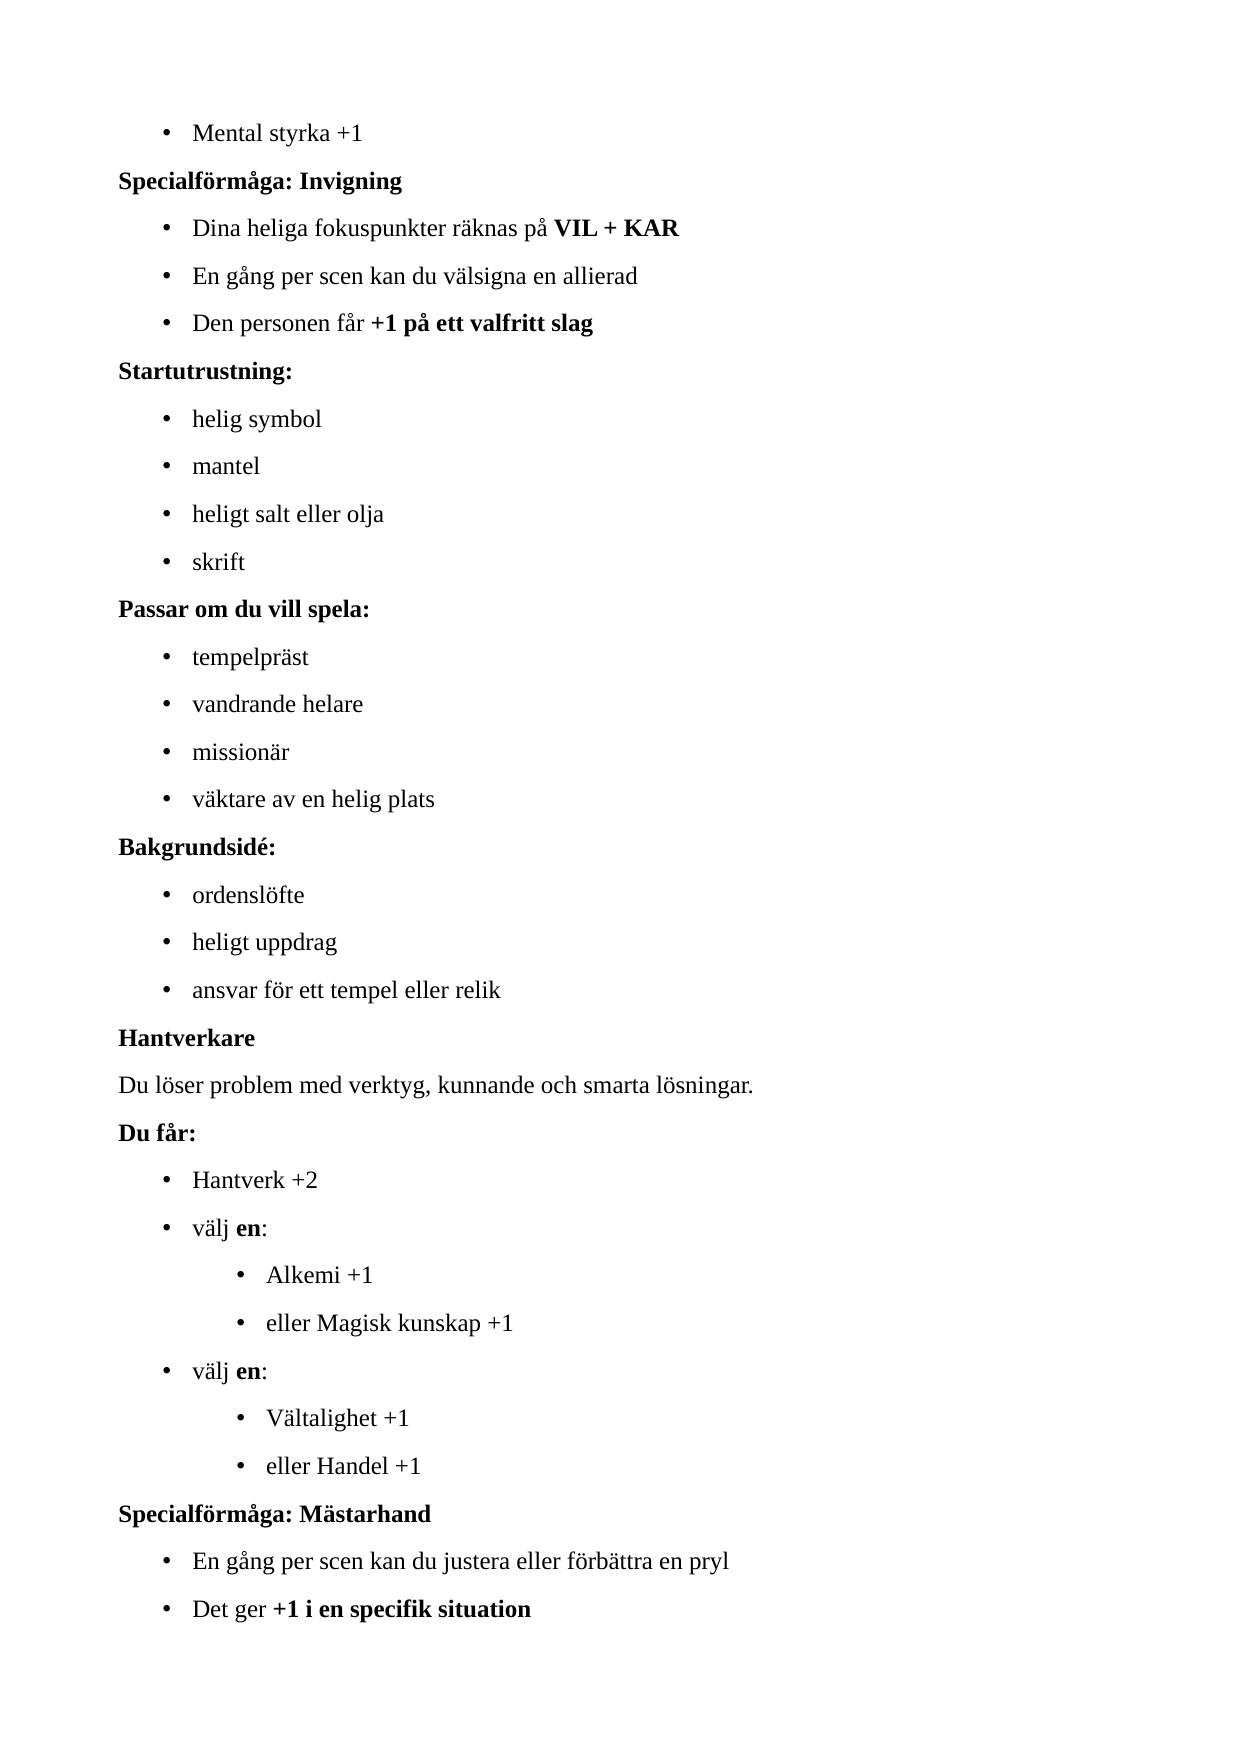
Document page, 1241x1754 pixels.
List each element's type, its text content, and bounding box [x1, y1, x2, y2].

list eller Magisk kunskap +1 [236, 1308, 1122, 1337]
list missionär [162, 737, 1122, 766]
list mantel [162, 451, 1122, 480]
text Bakgrundsidé: [118, 832, 1122, 861]
subtitle Hantverkare [118, 1023, 1122, 1051]
text Specialförmåga: Mästarhand [118, 1499, 1122, 1527]
text Passar om du vill spela: [118, 594, 1122, 623]
list vandrande helare [162, 689, 1122, 718]
list eller Handel +1 [236, 1451, 1122, 1480]
list En gång per scen kan du justera eller förbättra en pryl [162, 1546, 1122, 1575]
list heligt salt eller olja [162, 499, 1122, 528]
list skrift [162, 547, 1122, 575]
list Vältalighet +1 [236, 1403, 1122, 1432]
list helig symbol [162, 404, 1122, 432]
text Du löser problem med verktyg, kunnande och smarta lösningar. [118, 1070, 1122, 1099]
list heligt uppdrag [162, 927, 1122, 956]
text Startutrustning: [118, 356, 1122, 385]
text Du får: [118, 1118, 1122, 1147]
list Hantverk +2 [162, 1165, 1122, 1194]
list Alkemi +1 [236, 1261, 1122, 1289]
list tempelpräst [162, 642, 1122, 671]
list ansvar för ett tempel eller relik [162, 975, 1122, 1004]
list Dina heliga fokuspunkter räknas på VIL + KAR [162, 213, 1122, 242]
text Specialförmåga: Invigning [118, 166, 1122, 194]
list En gång per scen kan du välsigna en allierad [162, 261, 1122, 290]
list Den personen får +1 på ett valfritt slag [162, 308, 1122, 337]
list Det ger +1 i en specifik situation [162, 1594, 1122, 1623]
list väktare av en helig plats [162, 784, 1122, 813]
list välj en: [162, 1356, 1122, 1384]
list ordenslöfte [162, 880, 1122, 908]
list välj en: [162, 1213, 1122, 1242]
list Mental styrka +1 [162, 118, 1122, 147]
